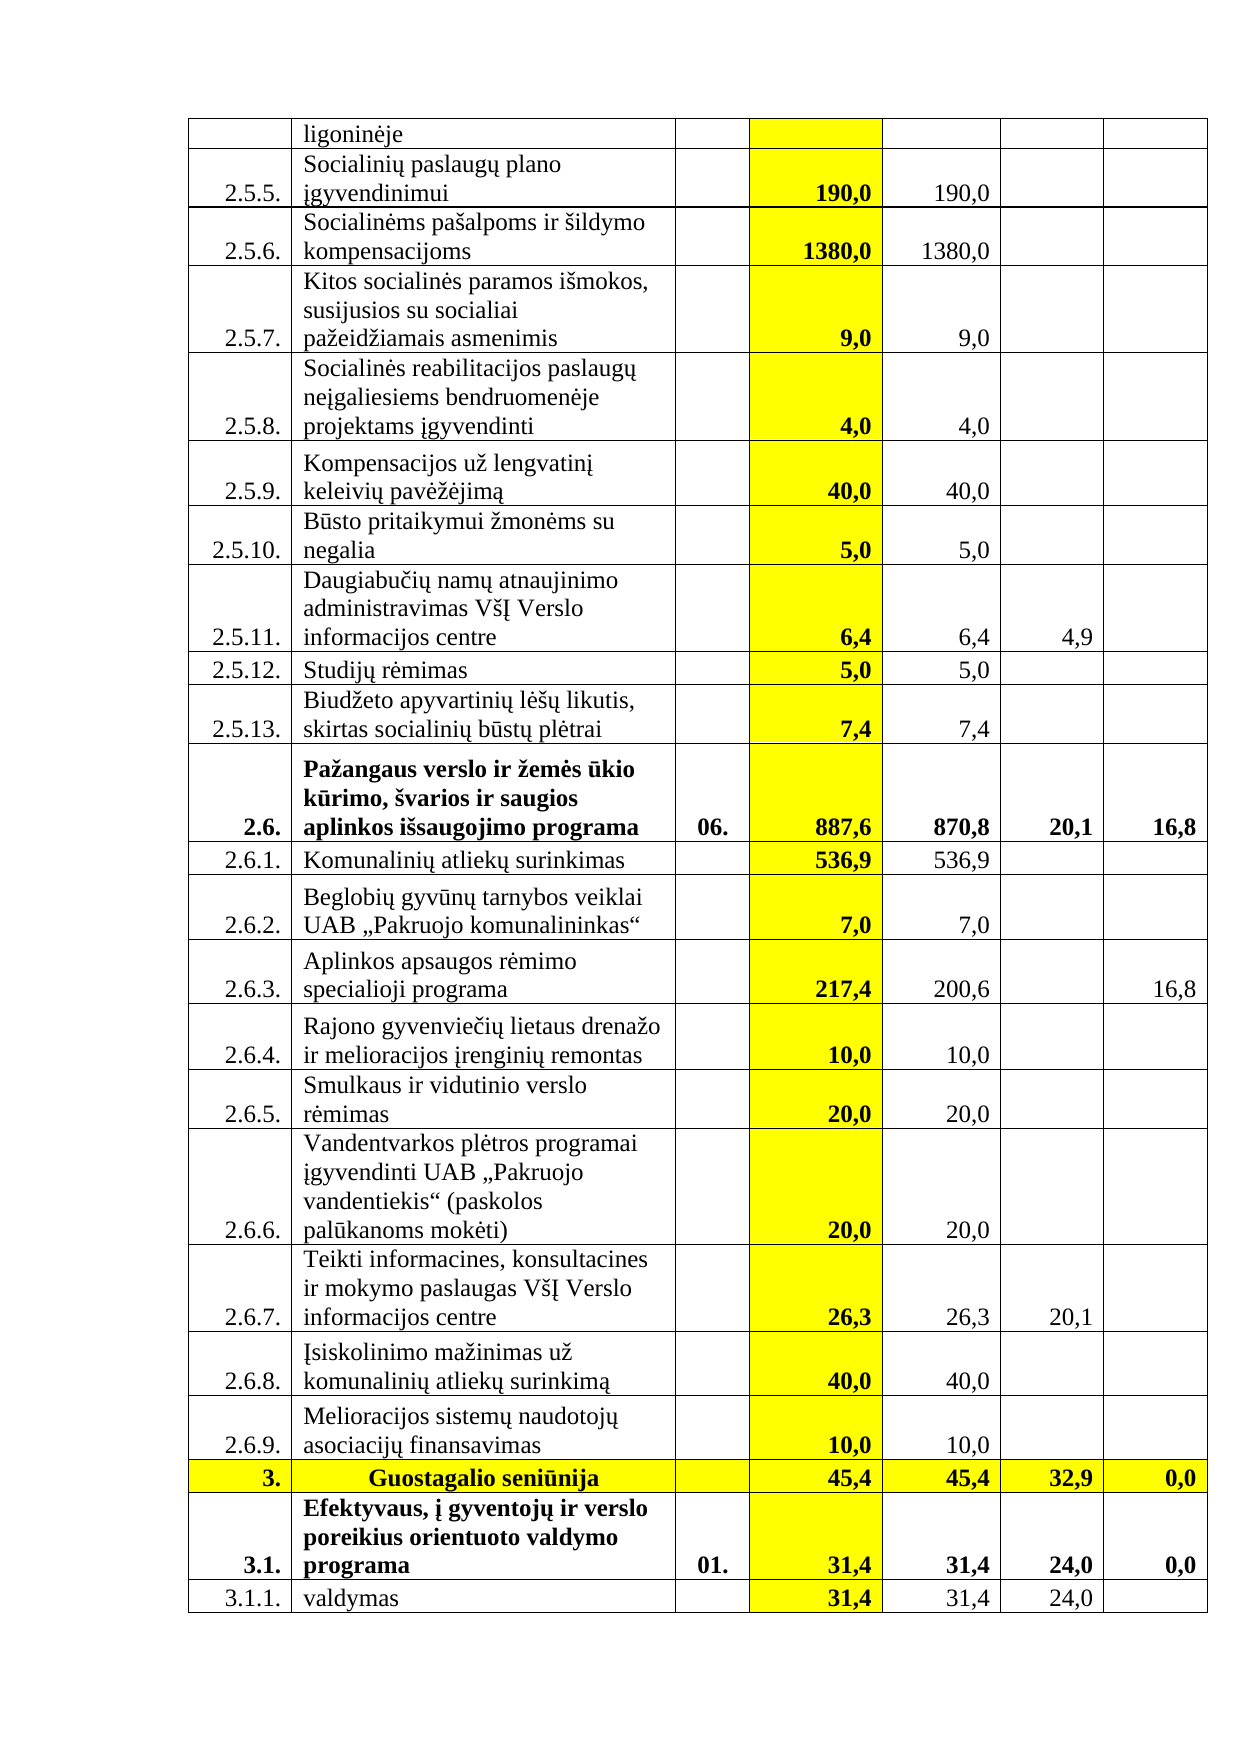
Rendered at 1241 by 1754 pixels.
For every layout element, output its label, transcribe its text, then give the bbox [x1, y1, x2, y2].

table_cell 2.5.12. [189, 652, 291, 684]
table_cell [676, 565, 749, 651]
table_cell 20,0 [883, 1070, 1000, 1127]
table_cell [676, 1460, 749, 1492]
table_cell 45,4 [750, 1460, 882, 1492]
table_cell 32,9 [1001, 1460, 1103, 1492]
table_cell 06. [676, 744, 749, 841]
table_cell Studijų rėmimas [292, 652, 675, 684]
table_cell Socialinėms pašalpoms ir šildymo kompensacijoms [292, 208, 675, 265]
table_cell 01. [676, 1493, 749, 1579]
table_cell 200,6 [883, 940, 1000, 1003]
table_cell [1001, 940, 1103, 1003]
table_cell [1104, 1245, 1207, 1331]
table_cell 1380,0 [750, 208, 882, 265]
table_cell 3. [189, 1460, 291, 1492]
table_cell 45,4 [883, 1460, 1000, 1492]
table_cell [1001, 149, 1103, 206]
table_cell [1001, 506, 1103, 564]
table_cell 2.5.11. [189, 565, 291, 651]
table_cell [676, 875, 749, 939]
table_cell 6,4 [883, 565, 1000, 651]
table_cell 2.6.5. [189, 1070, 291, 1127]
table_cell 2.6.4. [189, 1004, 291, 1069]
table_cell 5,0 [883, 652, 1000, 684]
table_cell [1001, 875, 1103, 939]
table_cell [1104, 266, 1207, 352]
table_cell 2.5.6. [189, 208, 291, 265]
table_cell 2.6.9. [189, 1396, 291, 1459]
table_cell [676, 208, 749, 265]
table_cell [1104, 506, 1207, 564]
table_cell 31,4 [883, 1580, 1000, 1612]
table_cell 10,0 [883, 1396, 1000, 1459]
table_cell [1104, 685, 1207, 742]
table_cell 4,0 [883, 353, 1000, 439]
table_cell 20,0 [750, 1129, 882, 1243]
table_cell [1104, 149, 1207, 206]
table_cell 7,4 [883, 685, 1000, 742]
table_cell 24,0 [1001, 1493, 1103, 1579]
table_cell [1001, 353, 1103, 439]
table_cell Guostagalio seniūnija [292, 1460, 675, 1492]
table_cell ligoninėje [292, 119, 675, 148]
table_cell 40,0 [750, 441, 882, 505]
table_cell 2.5.10. [189, 506, 291, 564]
table_cell 40,0 [883, 441, 1000, 505]
table_cell [1001, 1332, 1103, 1395]
table_cell [1001, 842, 1103, 874]
table_cell 2.5.7. [189, 266, 291, 352]
table_cell 536,9 [750, 842, 882, 874]
table_cell 16,8 [1104, 744, 1207, 841]
table_cell 10,0 [750, 1004, 882, 1069]
table_cell Teikti informacines, konsultacines ir mokymo paslaugas VšĮ Verslo informacijos centre [292, 1245, 675, 1331]
table_cell Melioracijos sistemų naudotojų asociacijų finansavimas [292, 1396, 675, 1459]
table_cell [1001, 1070, 1103, 1127]
table_cell 2.6.1. [189, 842, 291, 874]
table_cell [1104, 353, 1207, 439]
table_cell Socialinės reabilitacijos paslaugų neįgaliesiems bendruomenėje projektams įgyvendinti [292, 353, 675, 439]
table_cell 10,0 [883, 1004, 1000, 1069]
table_cell [1001, 266, 1103, 352]
table_cell Daugiabučių namų atnaujinimo administravimas VšĮ Verslo informacijos centre [292, 565, 675, 651]
table_cell [1104, 1396, 1207, 1459]
table_cell [676, 1396, 749, 1459]
table_cell [676, 652, 749, 684]
table_cell 4,9 [1001, 565, 1103, 651]
table_cell [1001, 119, 1103, 148]
table_cell Biudžeto apyvartinių lėšų likutis, skirtas socialinių būstų plėtrai [292, 685, 675, 742]
table_cell 5,0 [883, 506, 1000, 564]
table_cell 2.6.6. [189, 1129, 291, 1243]
table_cell 26,3 [883, 1245, 1000, 1331]
table_cell Smulkaus ir vidutinio verslo rėmimas [292, 1070, 675, 1127]
table_cell 2.6. [189, 744, 291, 841]
table_cell Aplinkos apsaugos rėmimo specialioji programa [292, 940, 675, 1003]
table_cell [1001, 1129, 1103, 1243]
table_cell [189, 119, 291, 148]
table_cell 2.6.8. [189, 1332, 291, 1395]
table_cell Kitos socialinės paramos išmokos, susijusios su socialiai pažeidžiamais asmenimis [292, 266, 675, 352]
table_cell 5,0 [750, 652, 882, 684]
table_cell [1104, 842, 1207, 874]
table_cell Rajono gyvenviečių lietaus drenažo ir melioracijos įrenginių remontas [292, 1004, 675, 1069]
table_cell [1104, 875, 1207, 939]
table_cell [1104, 652, 1207, 684]
table_cell [883, 119, 1000, 148]
table_cell [1001, 685, 1103, 742]
table_cell [676, 1332, 749, 1395]
table_cell Efektyvaus, į gyventojų ir verslo poreikius orientuoto valdymo programa [292, 1493, 675, 1579]
table_cell 190,0 [750, 149, 882, 206]
table_cell [676, 842, 749, 874]
table_cell Komunalinių atliekų surinkimas [292, 842, 675, 874]
table_cell [676, 441, 749, 505]
table_cell 31,4 [883, 1493, 1000, 1579]
table_cell 2.5.9. [189, 441, 291, 505]
table_cell [676, 506, 749, 564]
table_cell [1104, 1580, 1207, 1612]
table_cell 7,0 [883, 875, 1000, 939]
table_cell 2.6.7. [189, 1245, 291, 1331]
table_cell [1001, 652, 1103, 684]
table_cell Vandentvarkos plėtros programai įgyvendinti UAB „Pakruojo vandentiekis“ (paskolos palūkanoms mokėti) [292, 1129, 675, 1243]
table_cell [676, 685, 749, 742]
table_cell 10,0 [750, 1396, 882, 1459]
table_cell 2.5.5. [189, 149, 291, 206]
table_cell [1001, 1396, 1103, 1459]
table_cell [676, 266, 749, 352]
table_cell [1104, 119, 1207, 148]
table_cell [1001, 441, 1103, 505]
table_cell 31,4 [750, 1493, 882, 1579]
table_cell [1001, 208, 1103, 265]
table_cell 40,0 [750, 1332, 882, 1395]
table_cell [1104, 1332, 1207, 1395]
table_cell 4,0 [750, 353, 882, 439]
table_cell [1001, 1004, 1103, 1069]
table_cell [676, 1070, 749, 1127]
table_cell [676, 1245, 749, 1331]
table_cell 24,0 [1001, 1580, 1103, 1612]
table_cell 7,0 [750, 875, 882, 939]
table_cell 536,9 [883, 842, 1000, 874]
table_cell 16,8 [1104, 940, 1207, 1003]
table_cell 217,4 [750, 940, 882, 1003]
table_cell valdymas [292, 1580, 675, 1612]
table_cell 31,4 [750, 1580, 882, 1612]
table_cell [1104, 1129, 1207, 1243]
table_cell [676, 119, 749, 148]
table_cell 26,3 [750, 1245, 882, 1331]
table_cell 20,1 [1001, 744, 1103, 841]
table_cell 20,0 [883, 1129, 1000, 1243]
table_cell [1104, 1070, 1207, 1127]
table_cell [1104, 208, 1207, 265]
table_cell 0,0 [1104, 1460, 1207, 1492]
table_cell Socialinių paslaugų plano įgyvendinimui [292, 149, 675, 206]
table_cell 2.5.8. [189, 353, 291, 439]
table_cell [676, 149, 749, 206]
table_cell 2.6.2. [189, 875, 291, 939]
table_cell 1380,0 [883, 208, 1000, 265]
table_cell 2.5.13. [189, 685, 291, 742]
table_cell [676, 1129, 749, 1243]
table_cell 870,8 [883, 744, 1000, 841]
table_cell [750, 119, 882, 148]
table_cell 3.1. [189, 1493, 291, 1579]
table_cell Pažangaus verslo ir žemės ūkio kūrimo, švarios ir saugios aplinkos išsaugojimo programa [292, 744, 675, 841]
table_cell [676, 353, 749, 439]
table_cell 5,0 [750, 506, 882, 564]
table_cell Įsiskolinimo mažinimas už komunalinių atliekų surinkimą [292, 1332, 675, 1395]
table_cell Būsto pritaikymui žmonėms su negalia [292, 506, 675, 564]
table_cell 20,1 [1001, 1245, 1103, 1331]
table_cell 0,0 [1104, 1493, 1207, 1579]
table_cell 887,6 [750, 744, 882, 841]
table_cell [1104, 441, 1207, 505]
table_cell 2.6.3. [189, 940, 291, 1003]
table_cell 190,0 [883, 149, 1000, 206]
table_cell Kompensacijos už lengvatinį keleivių pavėžėjimą [292, 441, 675, 505]
table_cell 20,0 [750, 1070, 882, 1127]
table_cell 3.1.1. [189, 1580, 291, 1612]
table_cell Beglobių gyvūnų tarnybos veiklai UAB „Pakruojo komunalininkas“ [292, 875, 675, 939]
table_cell [676, 1004, 749, 1069]
table_cell [1104, 565, 1207, 651]
table_cell 6,4 [750, 565, 882, 651]
table_cell 7,4 [750, 685, 882, 742]
table_cell [1104, 1004, 1207, 1069]
table_cell [676, 940, 749, 1003]
table_cell 9,0 [883, 266, 1000, 352]
table_cell [676, 1580, 749, 1612]
table_cell 9,0 [750, 266, 882, 352]
table_cell 40,0 [883, 1332, 1000, 1395]
